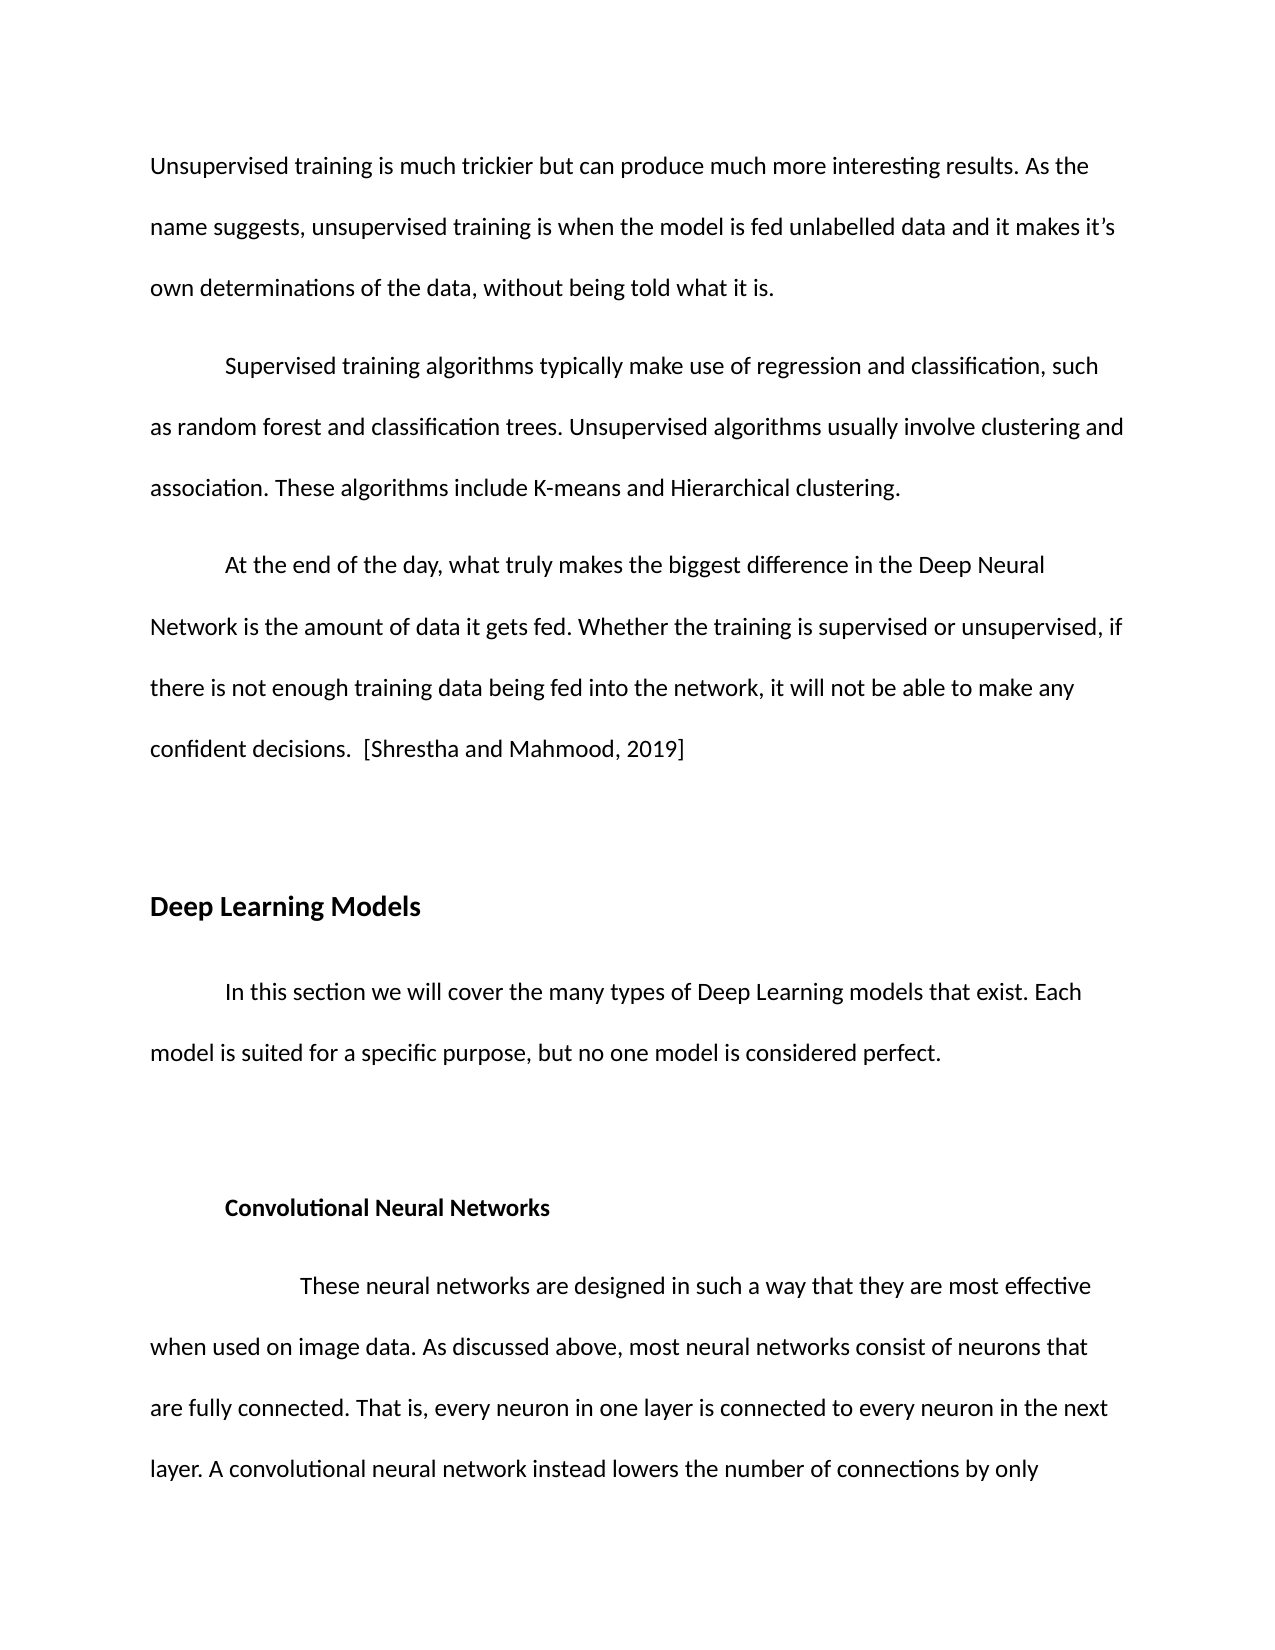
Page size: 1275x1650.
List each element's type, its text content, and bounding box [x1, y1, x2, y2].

text Deep Learning Models [150, 888, 1125, 924]
text In this section we will cover the many types of Deep Learning models that exist. Each model is suited for a specific purpose, but no one model is considered perfect. [150, 976, 1125, 1068]
text Convolutional Neural Networks [150, 1192, 1125, 1223]
text Supervised training algorithms typically make use of regression and classification, such as random forest and classification trees. Unsupervised algorithms usually involve clustering and association. These algorithms include K-means and Hierarchical clustering. [150, 350, 1125, 502]
text At the end of the day, what truly makes the biggest difference in the Deep Neural Network is the amount of data it gets fed. Whether the training is supervised or unsupervised, if there is not enough training data being fed into the network, it will not be able to make any confident decisions. [Shrestha and Mahmood, 2019] [150, 549, 1125, 763]
text Unsupervised training is much trickier but can produce much more interesting results. As the name suggests, unsupervised training is when the model is fed unlabelled data and it makes it’s own determinations of the data, without being told what it is. [150, 150, 1125, 303]
text These neural networks are designed in such a way that they are most effective when used on image data. As discussed above, most neural networks consist of neurons that are fully connected. That is, every neuron in one layer is connected to every neuron in the next layer. A convolutional neural network instead lowers the number of connections by only [150, 1270, 1125, 1484]
